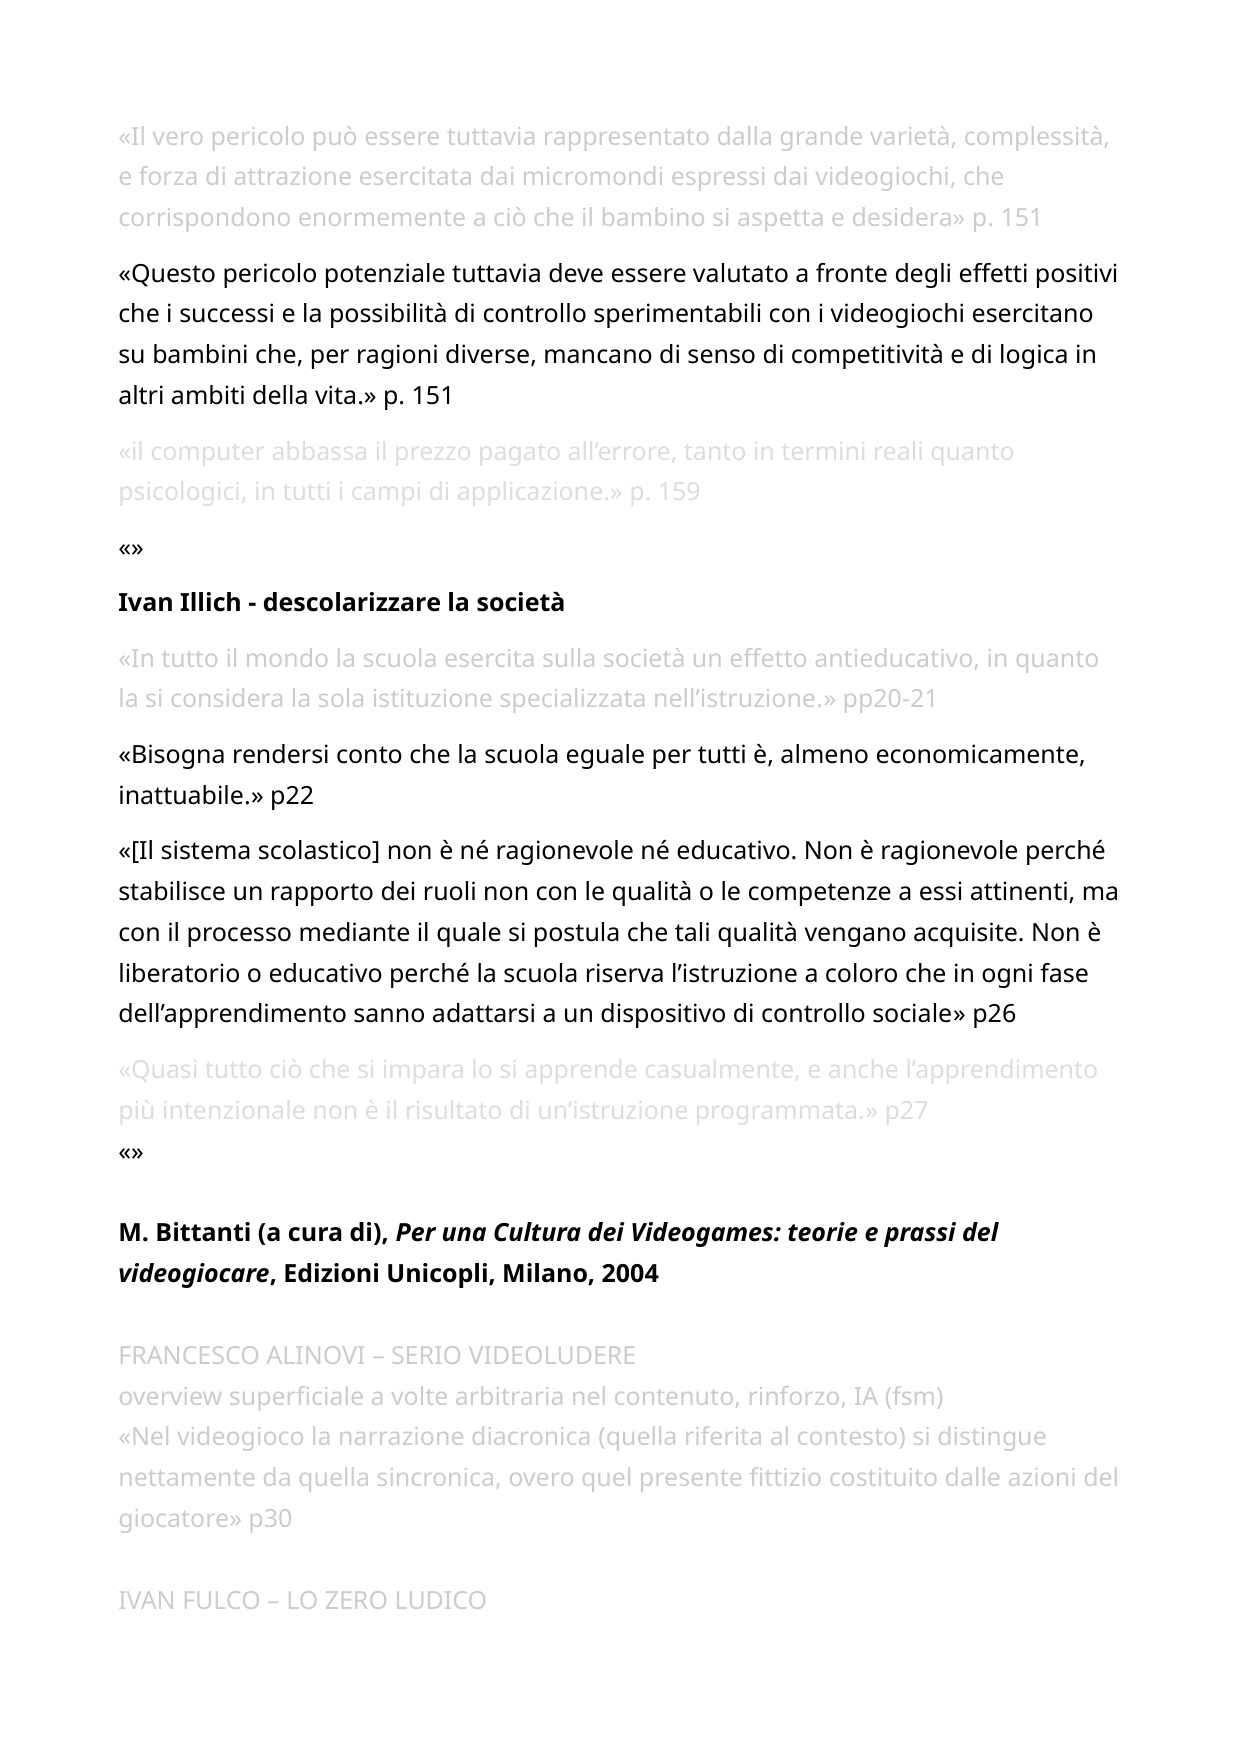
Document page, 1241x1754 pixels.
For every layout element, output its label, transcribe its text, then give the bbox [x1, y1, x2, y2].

text IVAN FULCO – LO ZERO LUDICO [118, 1582, 1122, 1616]
text «[Il sistema scolastico] non è né ragionevole né educativo. Non è ragionevole perché stabilisce un rapporto dei ruoli non con le qualità o le competenze a essi attinenti, ma con il processo mediante il quale si postula che tali qualità vengano acquisite. Non è liberatorio o educativo perché la scuola riserva l’istruzione a coloro che in ogni fase dell’apprendimento sanno adattarsi a un dispositivo di controllo sociale» p26 [118, 833, 1122, 1030]
text «Questo pericolo potenziale tuttavia deve essere valutato a fronte degli effetti positivi che i successi e la possibilità di controllo sperimentabili con i videogiochi esercitano su bambini che, per ragioni diverse, mancano di senso di competitività e di logica in altri ambiti della vita.» p. 151 [118, 255, 1122, 412]
text «Quasi tutto ciò che si impara lo si apprende casualmente, e anche l’apprendimento più intenzionale non è il risultato di un’istruzione programmata.» p27 [118, 1051, 1122, 1126]
text «» [118, 529, 1122, 563]
text «» [118, 1133, 1122, 1167]
text Ivan Illich - descolarizzare la società [118, 585, 1122, 619]
text M. Bittanti (a cura di), Per una Cultura dei Videogames: teorie e prassi del videogiocare, Edizioni Unicopli, Milano, 2004 [118, 1215, 1122, 1290]
text «In tutto il mondo la scuola esercita sulla società un effetto antieducativo, in quanto la si considera la sola istituzione specializzata nell’istruzione.» pp20-21 [118, 640, 1122, 715]
text «Bisogna rendersi conto che la scuola eguale per tutti è, almeno economicamente, inattuabile.» p22 [118, 736, 1122, 811]
text «Nel videogioco la narrazione diacronica (quella riferita al contesto) si distingue nettamente da quella sincronica, overo quel presente fittizio costituito dalle azioni del giocatore» p30 [118, 1419, 1122, 1535]
text «il computer abbassa il prezzo pagato all’errore, tanto in termini reali quanto psicologici, in tutti i campi di applicazione.» p. 159 [118, 433, 1122, 508]
text «Il vero pericolo può essere tuttavia rappresentato dalla grande varietà, complessità, e forza di attrazione esercitata dai micromondi espressi dai videogiochi, che corrispondono enormemente a ciò che il bambino si aspetta e desidera» p. 151 [118, 118, 1122, 234]
text FRANCESCO ALINOVI – SERIO VIDEOLUDERE [118, 1337, 1122, 1371]
text overview superficiale a volte arbitraria nel contenuto, rinforzo, IA (fsm) [118, 1378, 1122, 1412]
